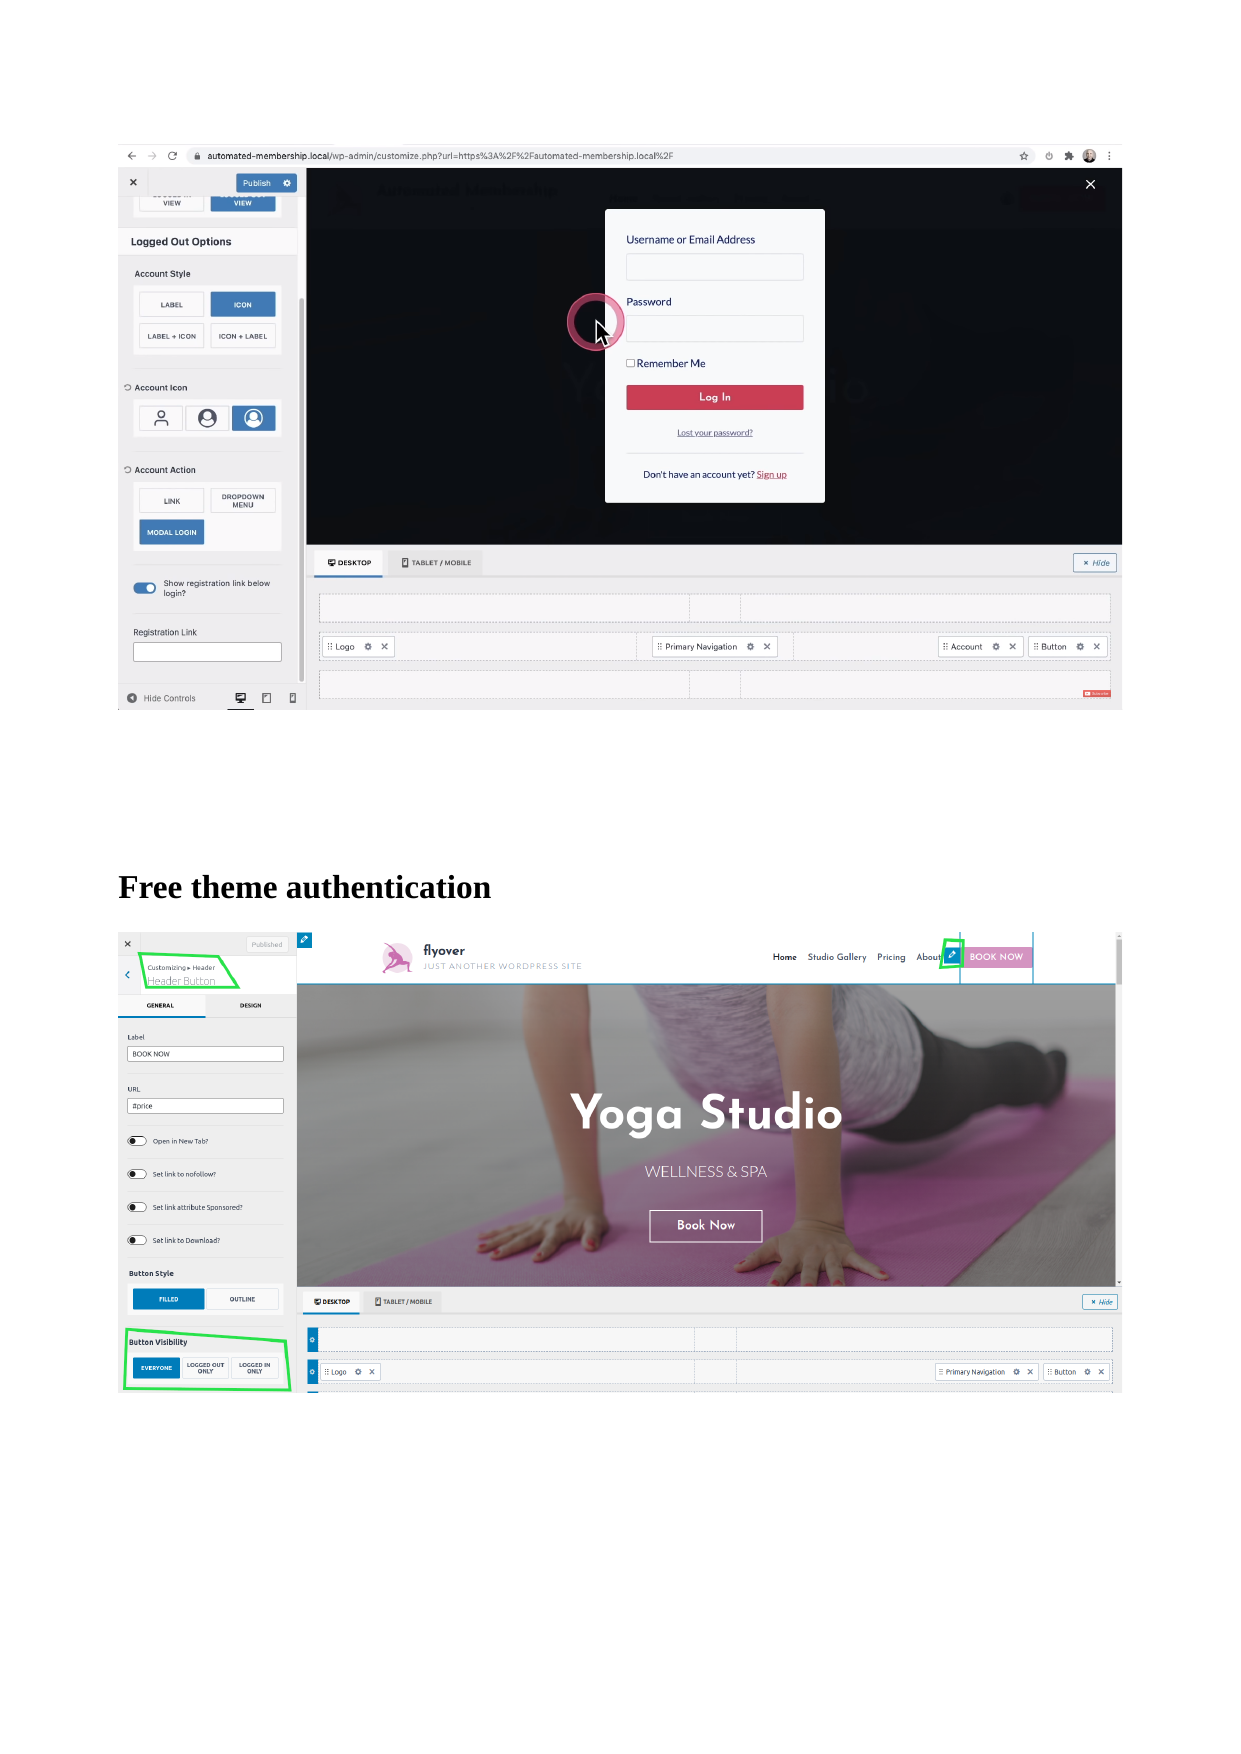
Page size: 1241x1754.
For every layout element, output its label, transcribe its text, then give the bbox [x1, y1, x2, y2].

picture [118, 932, 1123, 1393]
picture [118, 144, 1123, 710]
text Free theme authentication [118, 867, 1122, 906]
